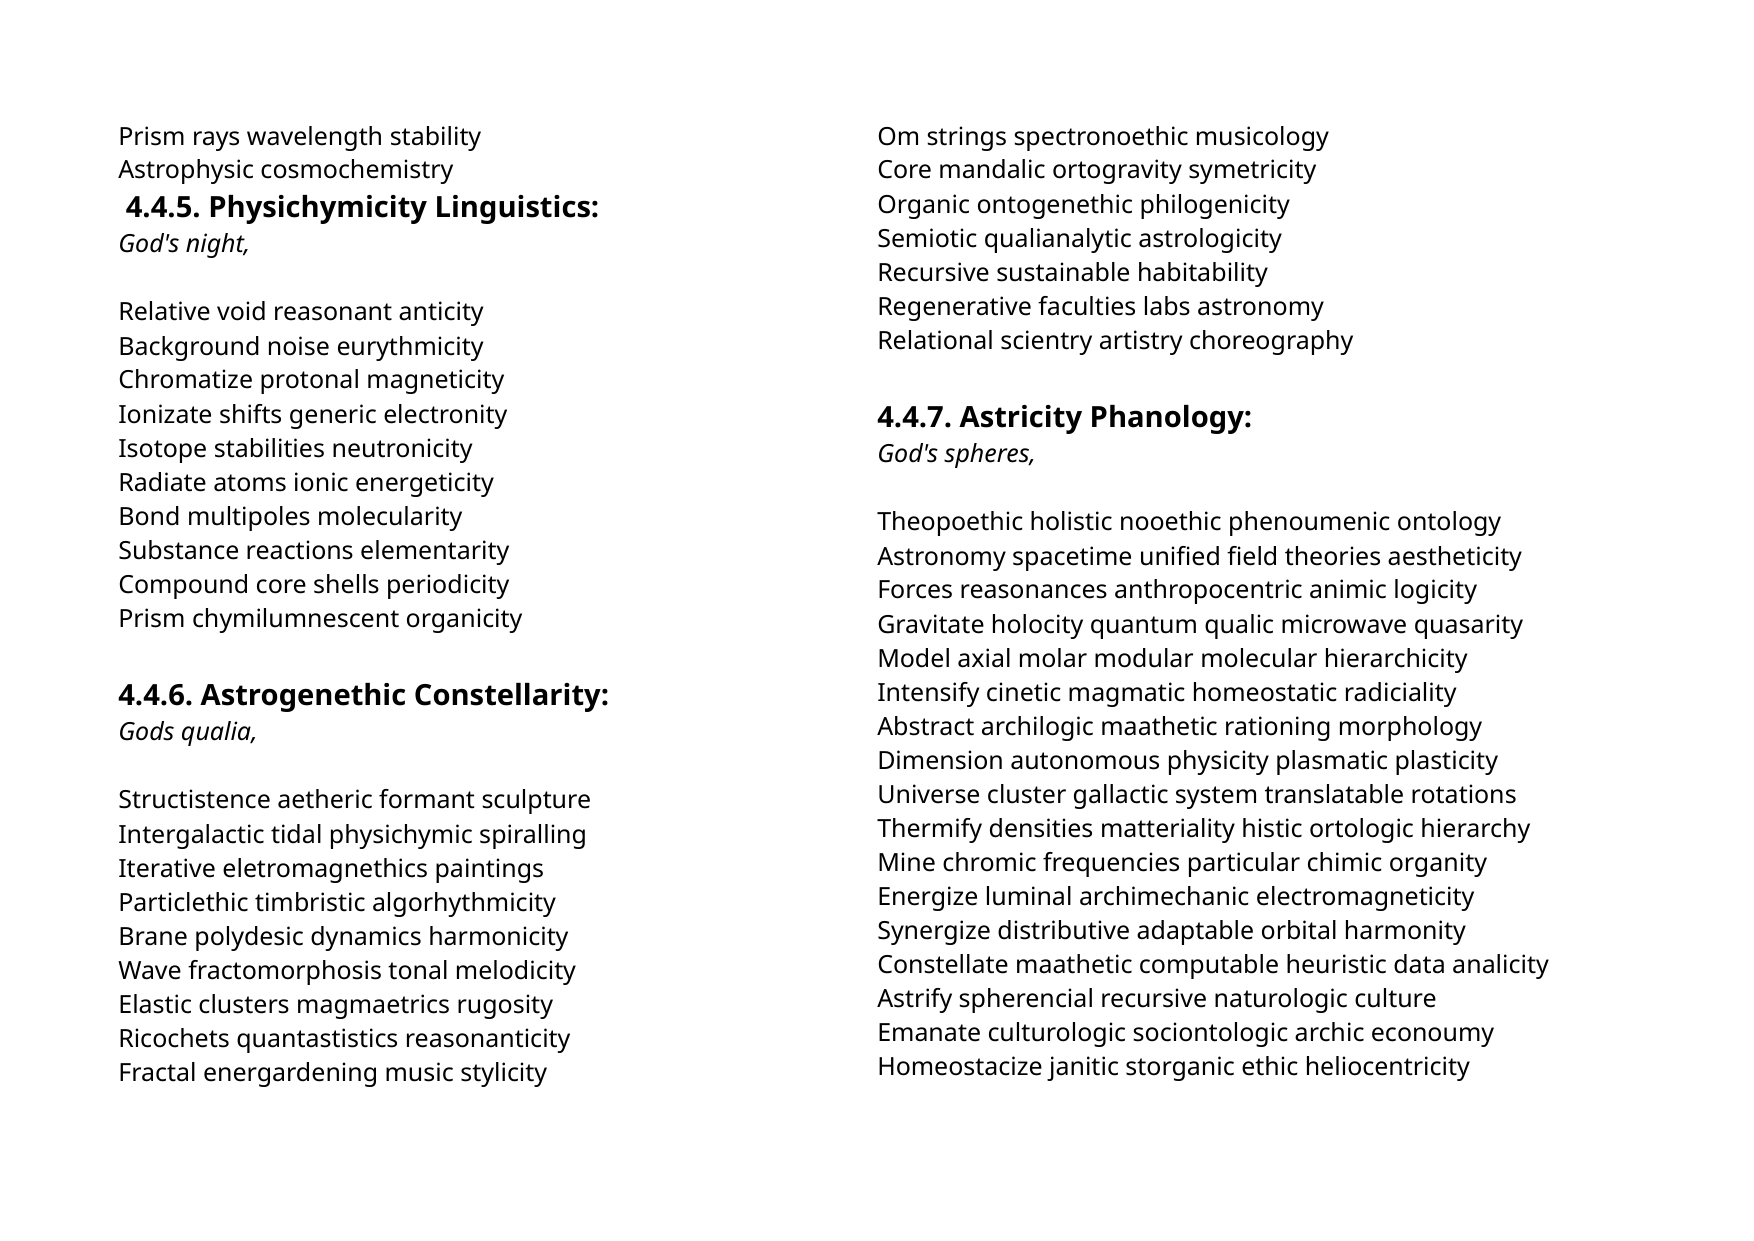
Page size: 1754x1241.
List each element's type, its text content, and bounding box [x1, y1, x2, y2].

text Isotope stabilities neutronicity [118, 430, 877, 464]
text Abstract archilogic maathetic rationing morphology [877, 708, 1636, 742]
text Gravitate holocity quantum qualic microwave quasarity [877, 606, 1636, 640]
text Mine chromic frequencies particular chimic organity [877, 845, 1636, 879]
text Universe cluster gallactic system translatable rotations [877, 777, 1636, 811]
text 4.4.6. Astrogenethic Constellarity: [118, 674, 877, 714]
text 4.4.5. Physichymicity Linguistics: [118, 186, 877, 226]
text Chromatize protonal magneticity [118, 362, 877, 396]
text Elastic clusters magmaetrics rugosity [118, 987, 877, 1021]
text Synergize distributive adaptable orbital harmonity [877, 913, 1636, 947]
text Astronomy spacetime unified field theories aestheticity [877, 538, 1636, 572]
text Core mandalic ortogravity symetricity [877, 152, 1636, 186]
text Organic ontogenethic philogenicity [877, 186, 1636, 220]
text Homeostacize janitic storganic ethic heliocentricity [877, 1049, 1636, 1083]
text Structistence aetheric formant sculpture [118, 782, 877, 816]
text Substance reactions elementarity [118, 532, 877, 567]
text Relational scientry artistry choreography [877, 322, 1636, 357]
text 4.4.7. Astricity Phanology: [877, 396, 1636, 436]
text Gods qualia, [118, 714, 877, 748]
text Wave fractomorphosis tonal melodicity [118, 952, 877, 987]
text God's spheres, [877, 436, 1636, 470]
text Fractal energardening music stylicity [118, 1055, 877, 1089]
text Recursive sustainable habitability [877, 254, 1636, 288]
text Compound core shells periodicity [118, 567, 877, 601]
text Radiate atoms ionic energeticity [118, 464, 877, 498]
text Ricochets quantastistics reasonanticity [118, 1021, 877, 1055]
text Ionizate shifts generic electronity [118, 396, 877, 430]
text Forces reasonances anthropocentric animic logicity [877, 572, 1636, 606]
text Thermify densities matteriality histic ortologic hierarchy [877, 811, 1636, 845]
text Om strings spectronoethic musicology [877, 118, 1636, 152]
text Intergalactic tidal physichymic spiralling [118, 816, 877, 850]
text Astrophysic cosmochemistry [118, 152, 877, 186]
text Energize luminal archimechanic electromagneticity [877, 879, 1636, 913]
text God's night, [118, 226, 877, 260]
text Relative void reasonant anticity [118, 294, 877, 328]
text Iterative eletromagnethics paintings [118, 850, 877, 884]
text Intensify cinetic magmatic homeostatic radiciality [877, 674, 1636, 708]
text Brane polydesic dynamics harmonicity [118, 918, 877, 952]
text Prism chymilumnescent organicity [118, 601, 877, 635]
text Prism rays wavelength stability [118, 118, 877, 152]
text Regenerative faculties labs astronomy [877, 288, 1636, 322]
text Dimension autonomous physicity plasmatic plasticity [877, 742, 1636, 777]
text Background noise eurythmicity [118, 328, 877, 362]
text Emanate culturologic sociontologic archic econoumy [877, 1015, 1636, 1049]
text Astrify spherencial recursive naturologic culture [877, 981, 1636, 1015]
text Theopoethic holistic nooethic phenoumenic ontology [877, 504, 1636, 538]
text Model axial molar modular molecular hierarchicity [877, 640, 1636, 674]
text Bond multipoles molecularity [118, 498, 877, 532]
text Constellate maathetic computable heuristic data analicity [877, 947, 1636, 981]
text Particlethic timbristic algorhythmicity [118, 884, 877, 918]
text Semiotic qualianalytic astrologicity [877, 220, 1636, 254]
